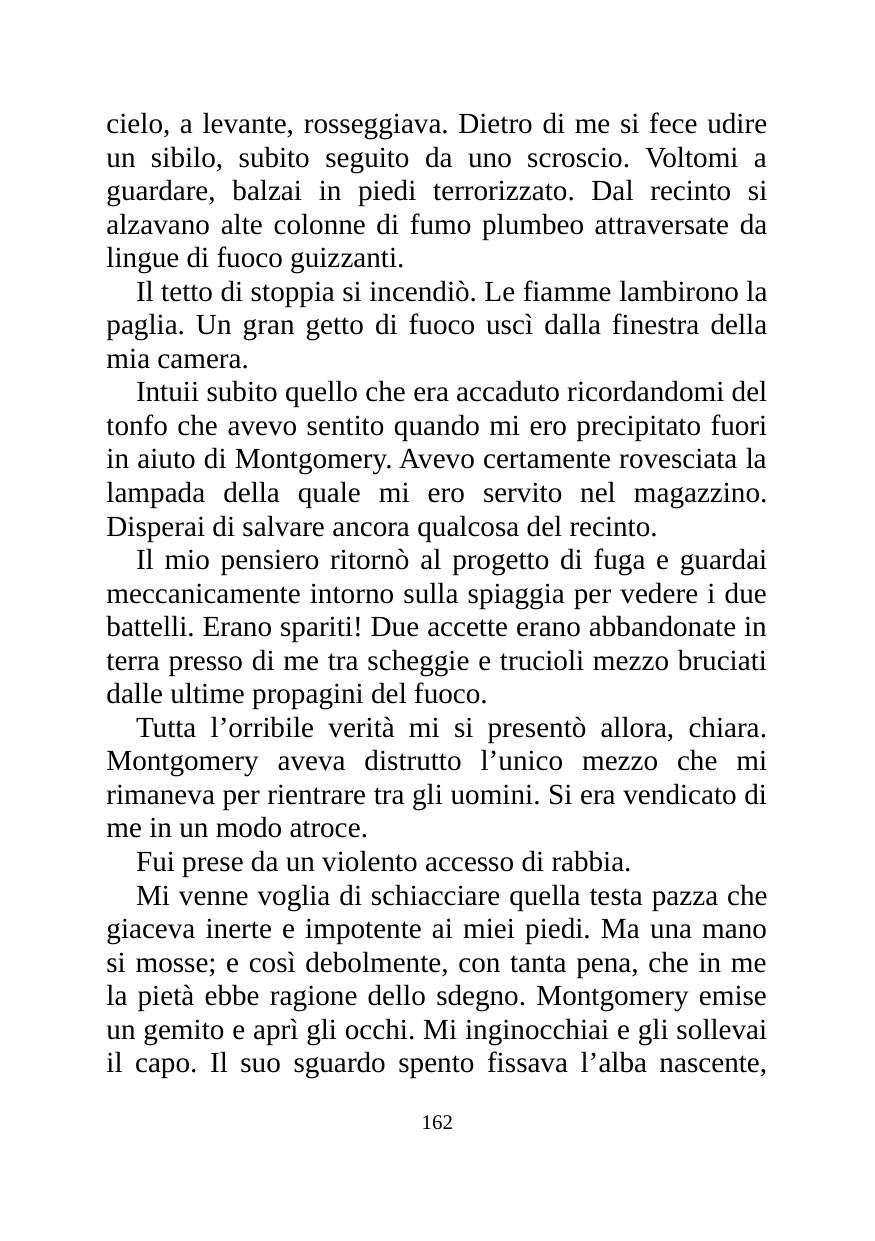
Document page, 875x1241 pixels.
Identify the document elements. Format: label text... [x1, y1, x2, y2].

text cielo, a levante, rosseggiava. Dietro di me si fece udire un sibilo, subito seguito da uno scroscio. Voltomi a guardare, balzai in piedi terrorizzato. Dal recinto si alzavano alte colonne di fumo plumbeo attraversate da lingue di fuoco guizzanti. [106, 106, 768, 274]
text Mi venne voglia di schiacciare quella testa pazza che giaceva inerte e impotente ai miei piedi. Ma una mano si mosse; e così debolmente, con tanta pena, che in me la pietà ebbe ragione dello sdegno. Montgomery emise un gemito e aprì gli occhi. Mi inginocchiai e gli sollevai il capo. Il suo sguardo spento fissava l’alba nascente, [106, 878, 768, 1079]
text Intuii subito quello che era accaduto ricordandomi del tonfo che avevo sentito quando mi ero precipitato fuori in aiuto di Montgomery. Avevo certamente rovesciata la lampada della quale mi ero servito nel magazzino. Disperai di salvare ancora qualcosa del recinto. [106, 374, 768, 542]
text Tutta l’orribile verità mi si presentò allora, chiara. Montgomery aveva distrutto l’unico mezzo che mi rimaneva per rientrare tra gli uomini. Si era vendicato di me in un modo atroce. [106, 710, 768, 844]
text Il tetto di stoppia si incendiò. Le fiamme lambirono la paglia. Un gran getto di fuoco uscì dalla finestra della mia camera. [106, 274, 768, 374]
text Fui prese da un violento accesso di rabbia. [106, 844, 768, 878]
text Il mio pensiero ritornò al progetto di fuga e guardai meccanicamente intorno sulla spiaggia per vedere i due battelli. Erano spariti! Due accette erano abbandonate in terra presso di me tra scheggie e trucioli mezzo bruciati dalle ultime propagini del fuoco. [106, 542, 768, 710]
